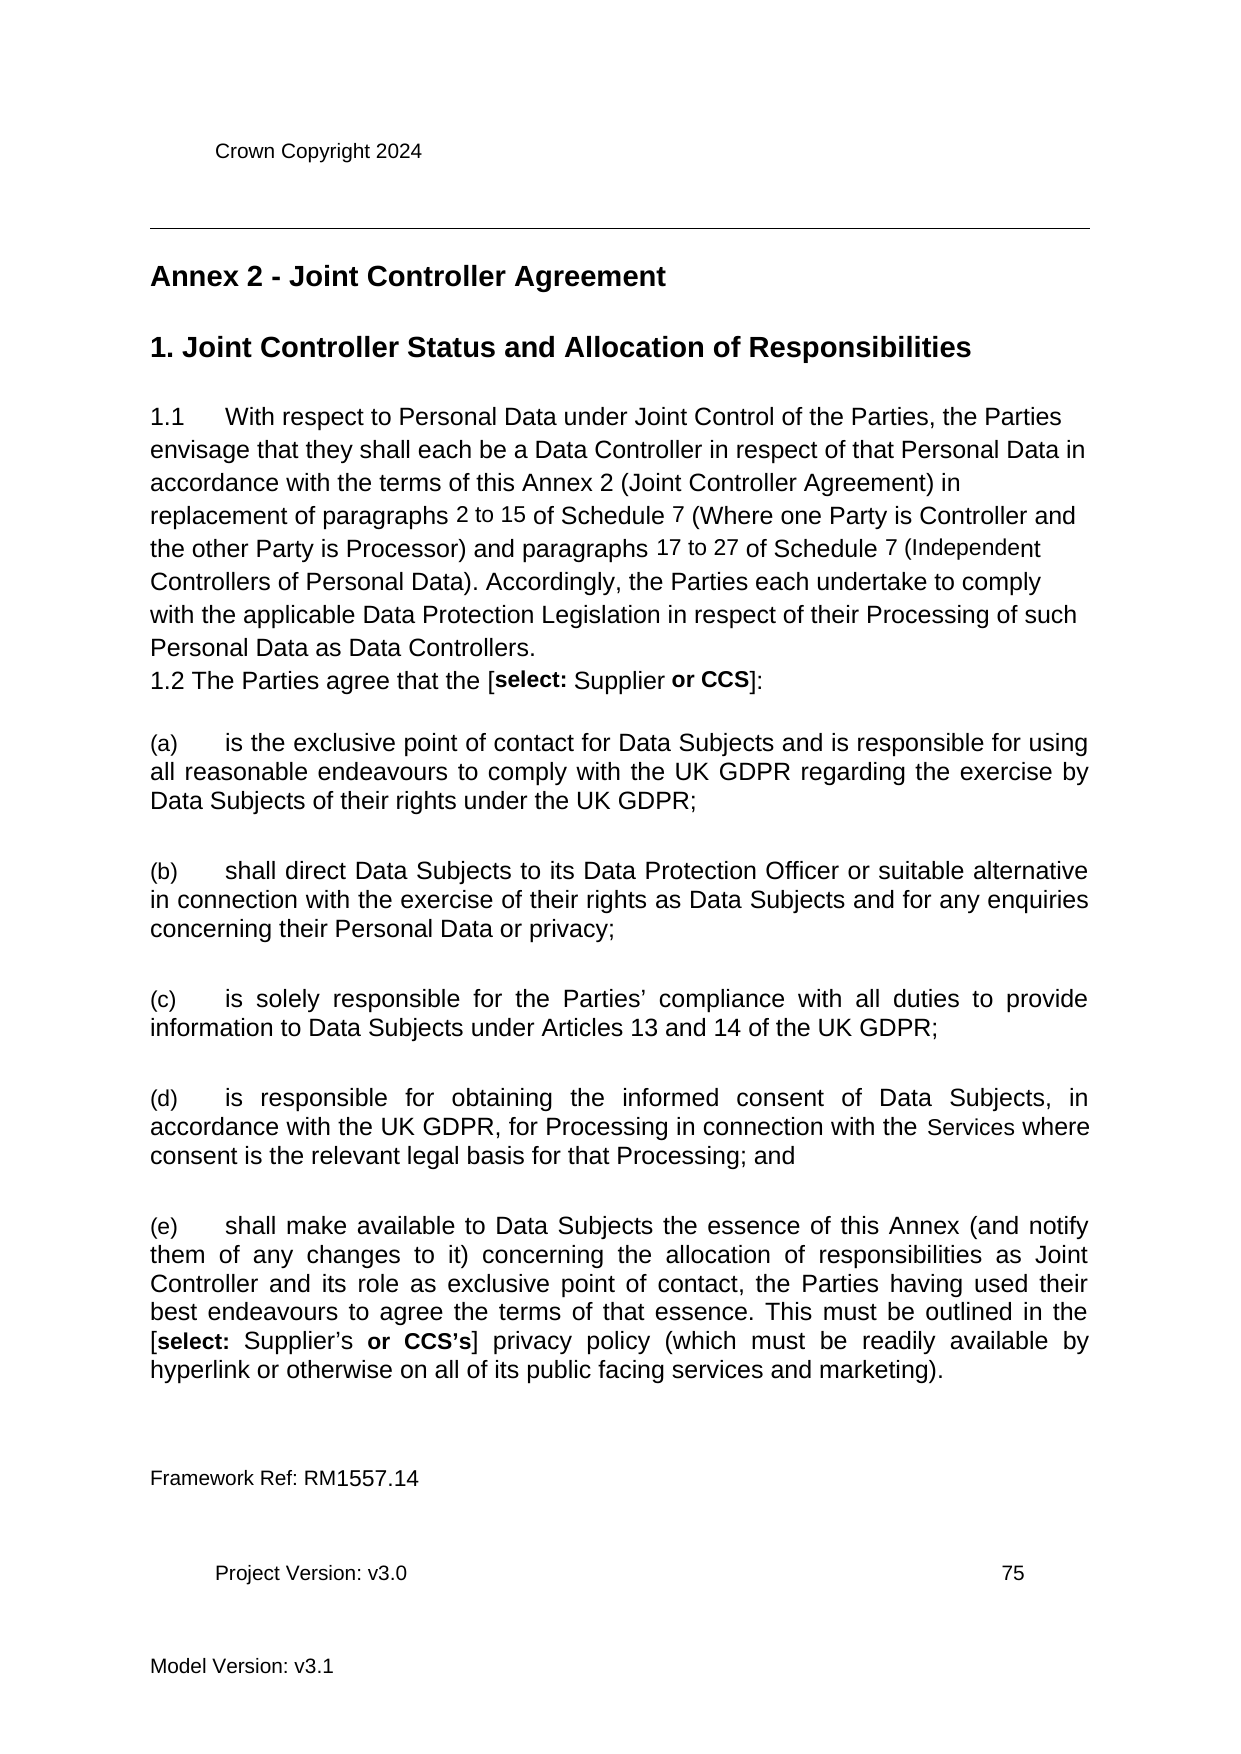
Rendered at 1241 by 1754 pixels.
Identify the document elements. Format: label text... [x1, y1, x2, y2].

subtitle 1.2 The Parties agree that the [select: Supplier or CCS]: [150, 666, 1090, 695]
list is responsible for obtaining the informed consent of Data Subjects, in accordance with the UK GDPR, for Processing in connection with the Services where consent is the relevant legal basis for that Processing; and [150, 1083, 1090, 1169]
subtitle 1.1 With respect to Personal Data under Joint Control of the Parties, the Parties envisage that they shall each be a Data Controller in respect of that Personal Data in accordance with the terms of this Annex 2 (Joint Controller Agreement) in replacement of paragraphs 2 to 15 of Schedule 7 (Where one Party is Controller and the other Party is Processor) and paragraphs 17 to 27 of Schedule 7 (Independent Controllers of Personal Data). Accordingly, the Parties each undertake to comply with the applicable Data Protection Legislation in respect of their Processing of such Personal Data as Data Controllers. [150, 402, 1090, 662]
list is the exclusive point of contact for Data Subjects and is responsible for using all reasonable endeavours to comply with the UK GDPR regarding the exercise by Data Subjects of their rights under the UK GDPR; [150, 728, 1090, 814]
subtitle 1. Joint Controller Status and Allocation of Responsibilities [150, 330, 1090, 364]
list is solely responsible for the Parties’ compliance with all duties to provide information to Data Subjects under Articles 13 and 14 of the UK GDPR; [150, 984, 1090, 1042]
list shall make available to Data Subjects the essence of this Annex (and notify them of any changes to it) concerning the allocation of responsibilities as Joint Controller and its role as exclusive point of contact, the Parties having used their best endeavours to agree the terms of that essence. This must be outlined in the [select: Supplier’s or CCS’s] privacy policy (which must be readily available by hyperlink or otherwise on all of its public facing services and marketing). [150, 1211, 1090, 1384]
list shall direct Data Subjects to its Data Protection Officer or suitable alternative in connection with the exercise of their rights as Data Subjects and for any enquiries concerning their Personal Data or privacy; [150, 856, 1090, 942]
subtitle Annex 2 - Joint Controller Agreement [150, 259, 1090, 292]
